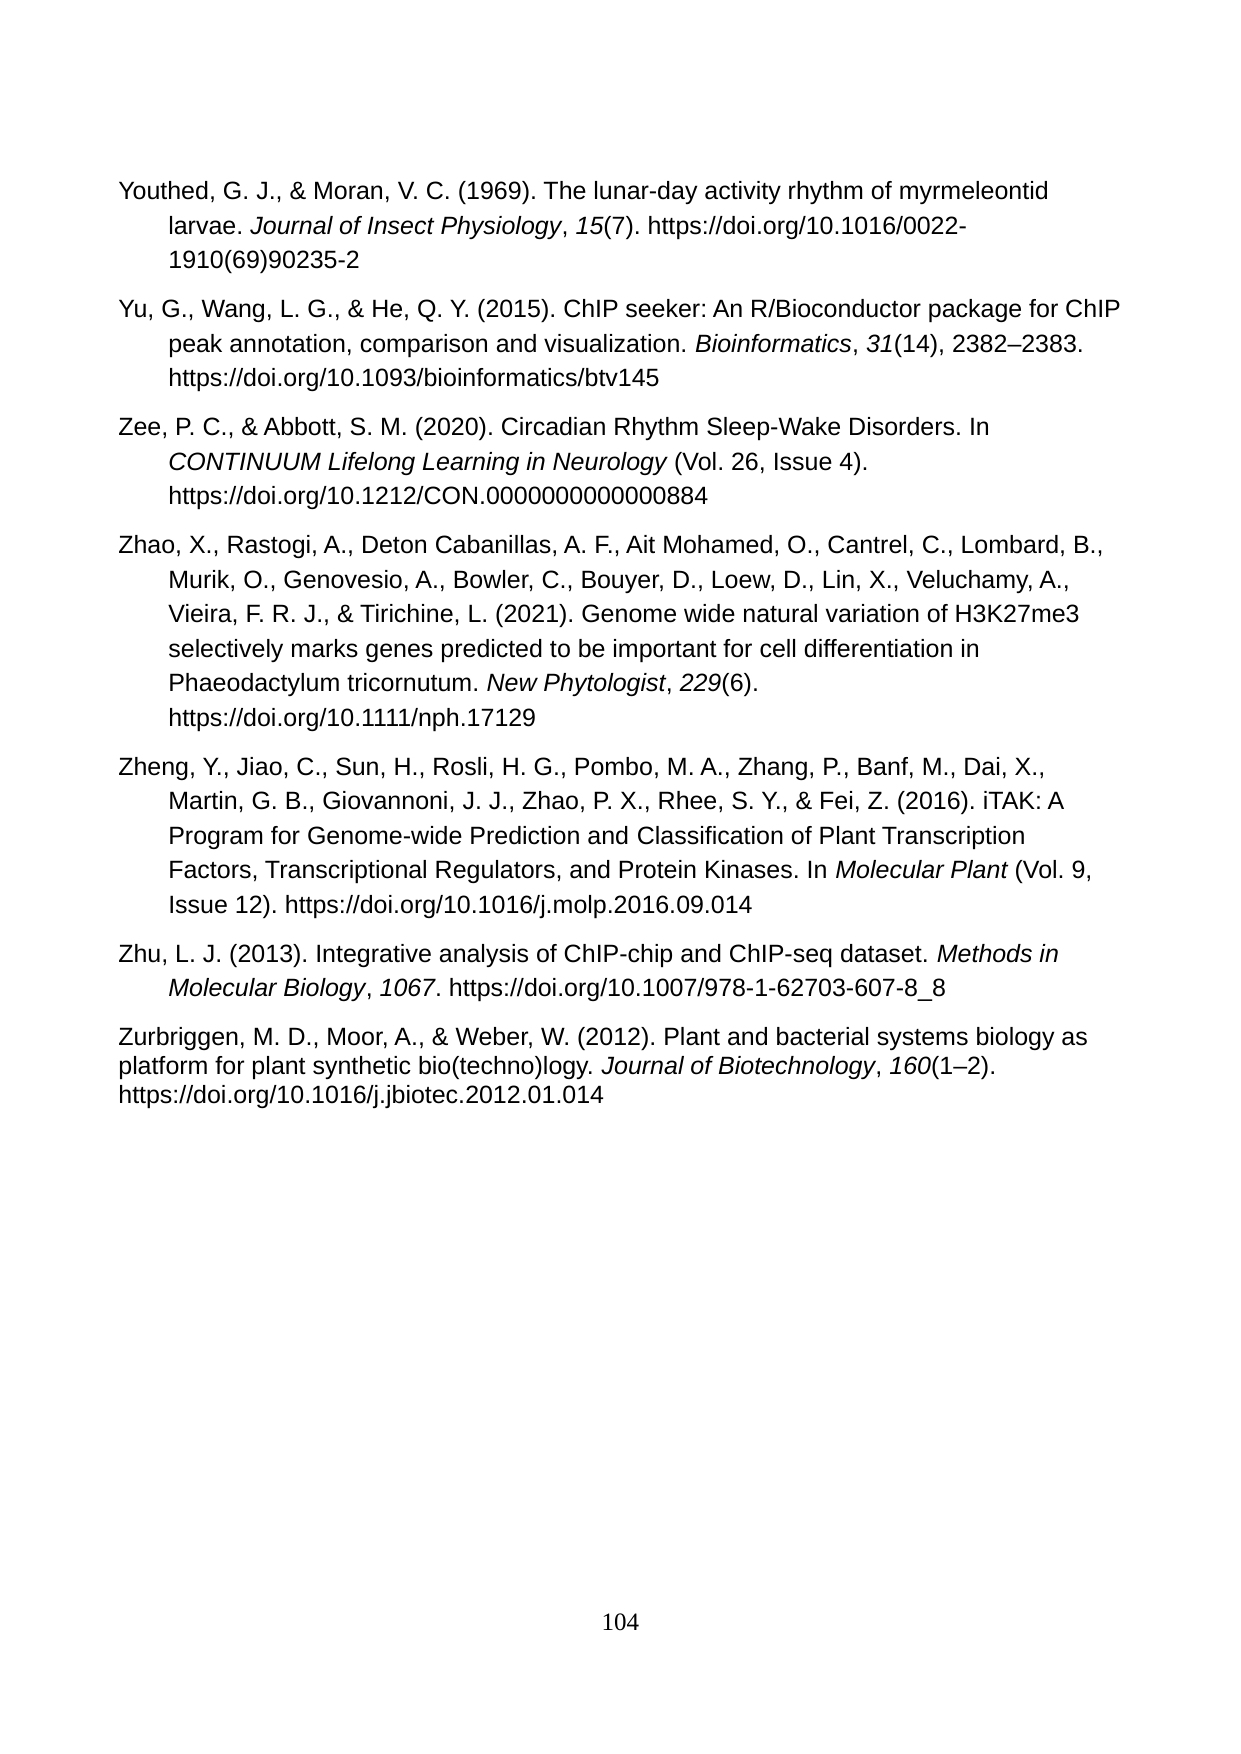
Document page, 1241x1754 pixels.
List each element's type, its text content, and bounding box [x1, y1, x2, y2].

text Zhao, X., Rastogi, A., Deton Cabanillas, A. F., Ait Mohamed, O., Cantrel, C., Lombard, B., Murik, O., Genovesio, A., Bowler, C., Bouyer, D., Loew, D., Lin, X., Veluchamy, A., Vieira, F. R. J., & Tirichine, L. (2021). Genome wide natural variation of H3K27me3 selectively marks genes predicted to be important for cell differentiation in Phaeodactylum tricornutum. New Phytologist, 229(6). https://doi.org/10.1111/nph.17129 [118, 530, 1122, 732]
text Zee, P. C., & Abbott, S. M. (2020). Circadian Rhythm Sleep-Wake Disorders. In CONTINUUM Lifelong Learning in Neurology (Vol. 26, Issue 4). https://doi.org/10.1212/CON.0000000000000884 [118, 412, 1122, 510]
text Yu, G., Wang, L. G., & He, Q. Y. (2015). ChIP seeker: An R/Bioconductor package for ChIP peak annotation, comparison and visualization. Bioinformatics, 31(14), 2382–2383. https://doi.org/10.1093/bioinformatics/btv145 [118, 294, 1122, 392]
text Zhu, L. J. (2013). Integrative analysis of ChIP-chip and ChIP-seq dataset. Methods in Molecular Biology, 1067. https://doi.org/10.1007/978-1-62703-607-8_8 [118, 939, 1122, 1002]
text Youthed, G. J., & Moran, V. C. (1969). The lunar-day activity rhythm of myrmeleontid larvae. Journal of Insect Physiology, 15(7). https://doi.org/10.1016/0022-1910(69)90235-2 [118, 176, 1122, 274]
text Zurbriggen, M. D., Moor, A., & Weber, W. (2012). Plant and bacterial systems biology as platform for plant synthetic bio(techno)logy. Journal of Biotechnology, 160(1–2). https://doi.org/10.1016/j.jbiotec.2012.01.014 [118, 1022, 1122, 1109]
text Zheng, Y., Jiao, C., Sun, H., Rosli, H. G., Pombo, M. A., Zhang, P., Banf, M., Dai, X., Martin, G. B., Giovannoni, J. J., Zhao, P. X., Rhee, S. Y., & Fei, Z. (2016). iTAK: A Program for Genome-wide Prediction and Classification of Plant Transcription Factors, Transcriptional Regulators, and Protein Kinases. In Molecular Plant (Vol. 9, Issue 12). https://doi.org/10.1016/j.molp.2016.09.014 [118, 752, 1122, 918]
